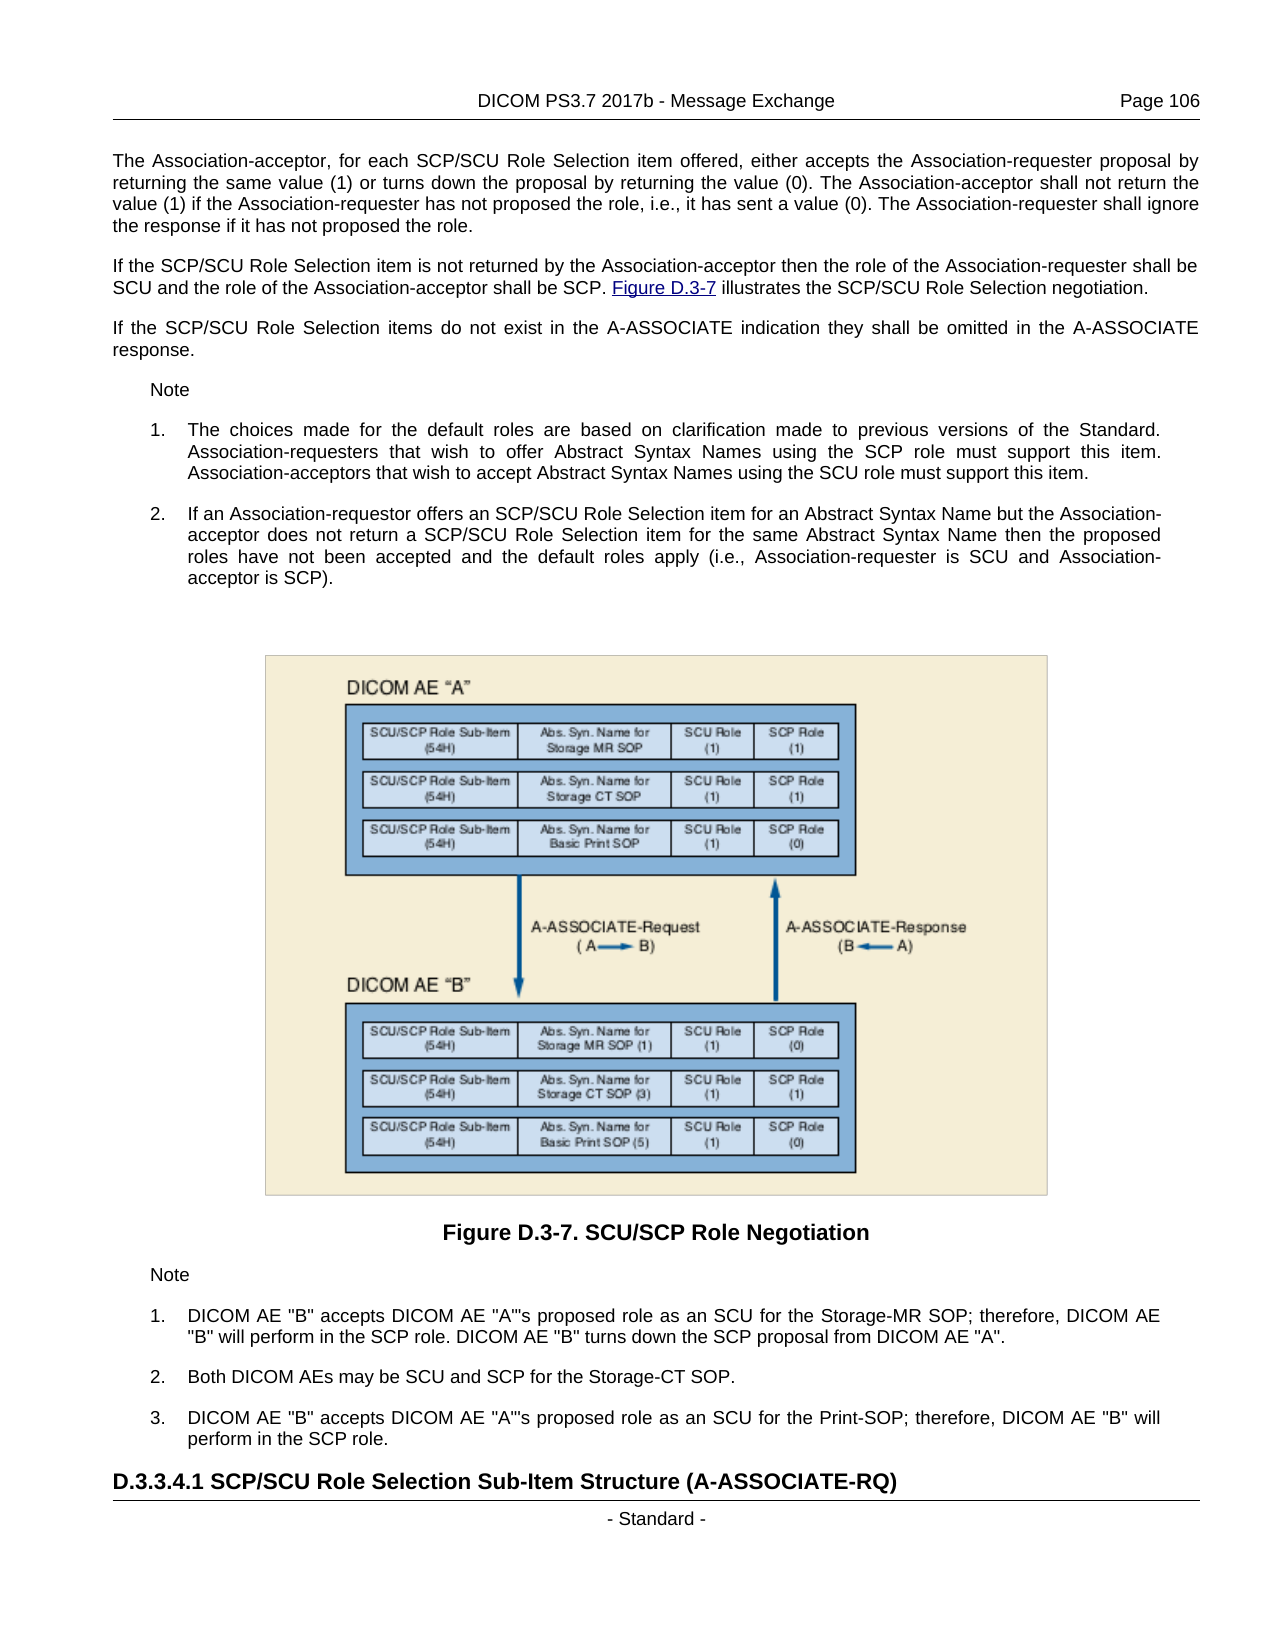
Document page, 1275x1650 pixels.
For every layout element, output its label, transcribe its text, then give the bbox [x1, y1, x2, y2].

text D.3.3.4.1 SCP/SCU Role Selection Sub-Item Structure (A-ASSOCIATE-RQ) [112, 1468, 1200, 1494]
picture [264, 655, 1049, 1197]
text If the SCP/SCU Role Selection item is not returned by the Association-acceptor then the role of the Association-requester shall be SCU and the role of the Association-acceptor shall be SCP. Figure D.3-7 illustrates the SCP/SCU Role Selection negotiation. [112, 255, 1200, 298]
list If an Association-requestor offers an SCP/SCU Role Selection item for an Abstract Syntax Name but the Association-acceptor does not return a SCP/SCU Role Selection item for the same Abstract Syntax Name then the proposed roles have not been accepted and the default roles apply (i.e., Association-requester is SCU and Association-acceptor is SCP). [150, 502, 1162, 589]
text Note [150, 1264, 1162, 1286]
text Note [150, 379, 1162, 400]
list DICOM AE "B" accepts DICOM AE "A"'s proposed role as an SCU for the Print-SOP; therefore, DICOM AE "B" will perform in the SCP role. [150, 1407, 1162, 1450]
list DICOM AE "B" accepts DICOM AE "A"'s proposed role as an SCU for the Storage-MR SOP; therefore, DICOM AE "B" will perform in the SCP role. DICOM AE "B" turns down the SCP proposal from DICOM AE "A". [150, 1304, 1162, 1348]
text If the SCP/SCU Role Selection items do not exist in the A-ASSOCIATE indication they shall be omitted in the A-ASSOCIATE response. [112, 317, 1200, 360]
text The Association-acceptor, for each SCP/SCU Role Selection item offered, either accepts the Association-requester proposal by returning the same value (1) or turns down the proposal by returning the value (0). The Association-acceptor shall not return the value (1) if the Association-requester has not proposed the role, i.e., it has sent a value (0). The Association-requester shall ignore the response if it has not proposed the role. [112, 150, 1200, 236]
list Both DICOM AEs may be SCU and SCP for the Storage-CT SOP. [150, 1366, 1162, 1388]
text Figure D.3-7. SCU/SCP Role Negotiation [112, 1219, 1200, 1245]
list The choices made for the default roles are based on clarification made to previous versions of the Standard. Association-requesters that wish to offer Abstract Syntax Names using the SCP role must support this item. Association-acceptors that wish to accept Abstract Syntax Names using the SCU role must support this item. [150, 419, 1162, 484]
